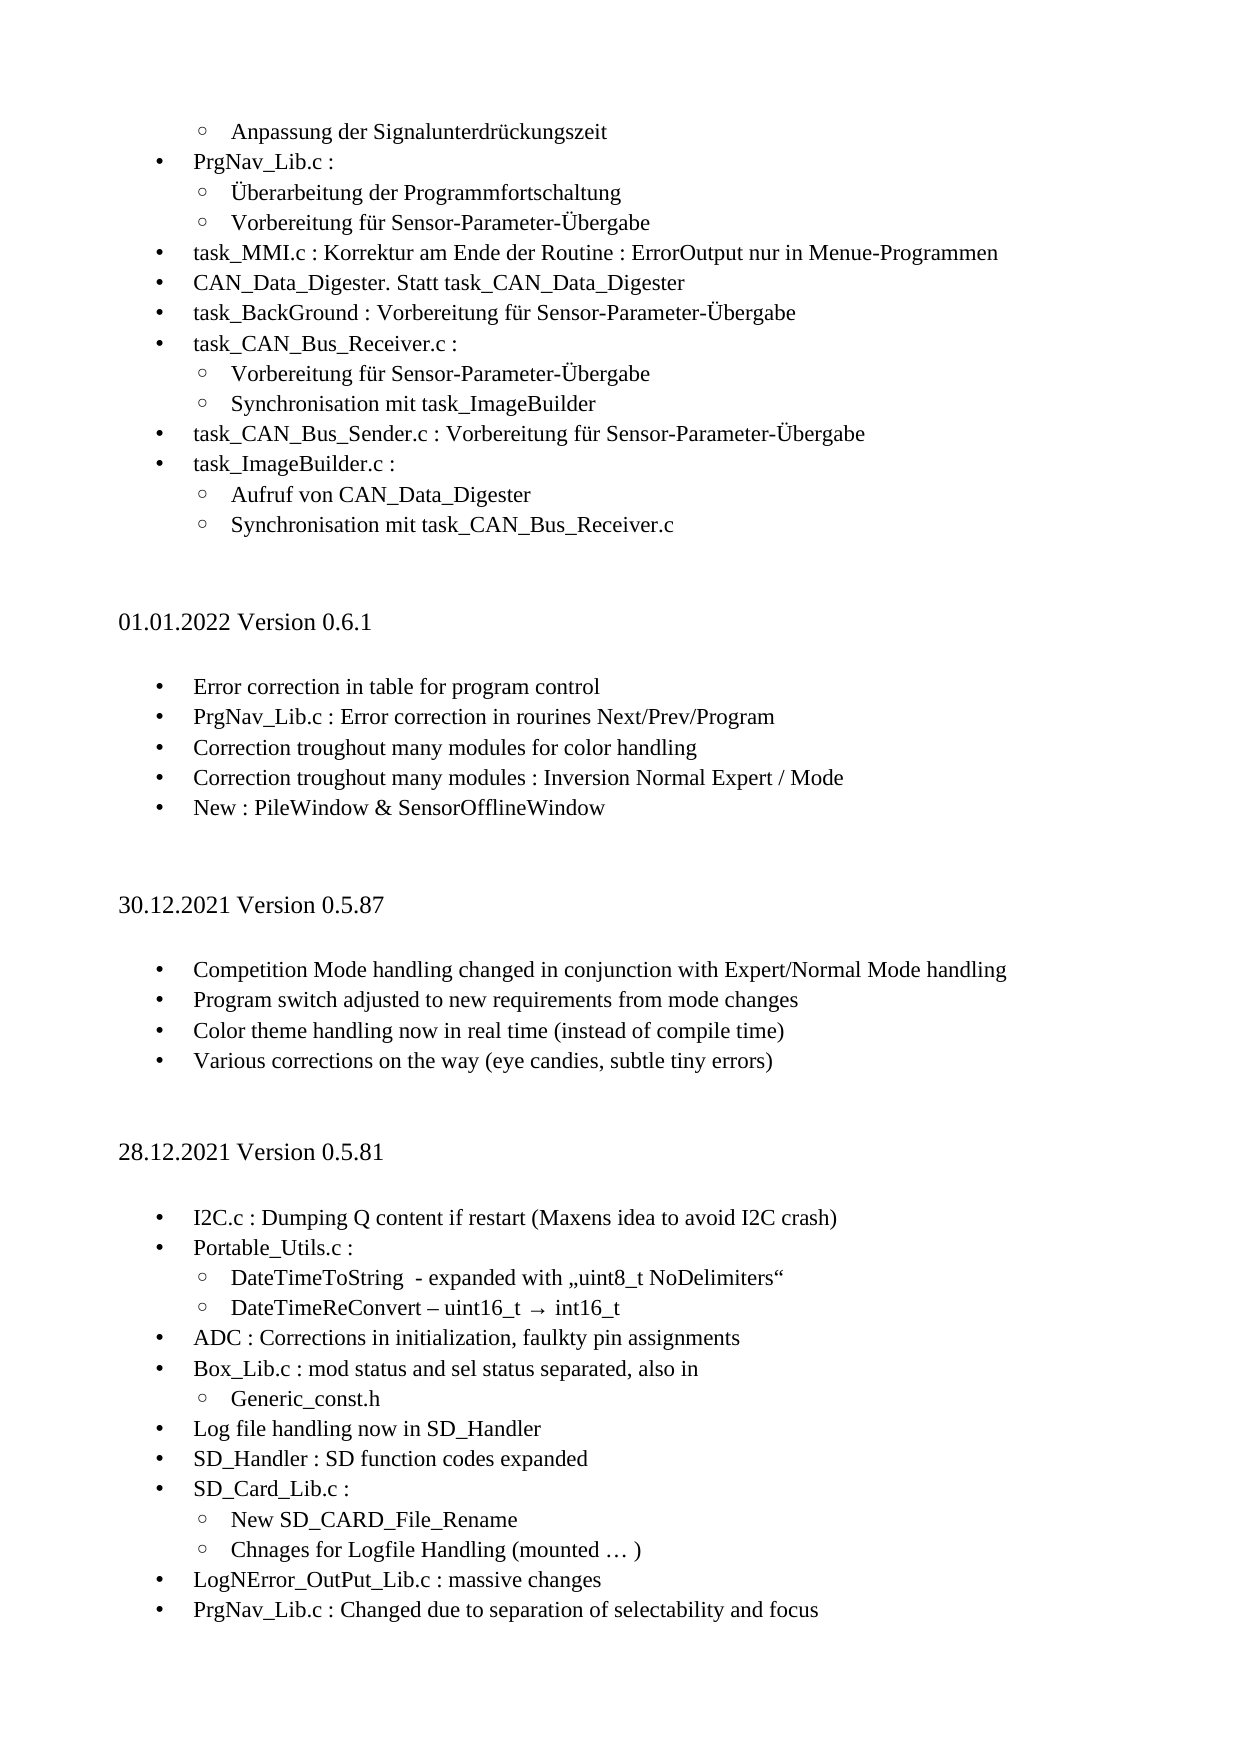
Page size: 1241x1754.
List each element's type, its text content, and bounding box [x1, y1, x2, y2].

list Überarbeitung der Programmfortschaltung [193, 178, 1122, 205]
list New SD_CARD_File_Rename [193, 1506, 1122, 1532]
text 01.01.2022 Version 0.6.1 [118, 607, 1122, 636]
list Chnages for Logfile Handling (mounted … ) [193, 1536, 1122, 1562]
list Error correction in table for program control [156, 673, 1122, 699]
list Program switch adjusted to new requirements from mode changes [156, 986, 1122, 1013]
list task_MMI.c : Korrektur am Ende der Routine : ErrorOutput nur in Menue-Programmen [156, 239, 1122, 265]
list Log file handling now in SD_Handler [156, 1415, 1122, 1441]
list PrgNav_Lib.c : Changed due to separation of selectability and focus [156, 1596, 1122, 1623]
list PrgNav_Lib.c : [156, 148, 1122, 175]
list Aufruf von CAN_Data_Digester [193, 481, 1122, 507]
list Portable_Utils.c : [156, 1234, 1122, 1260]
list Correction troughout many modules for color handling [156, 733, 1122, 760]
list Synchronisation mit task_ImageBuilder [193, 390, 1122, 416]
list Box_Lib.c : mod status and sel status separated, also in [156, 1354, 1122, 1381]
list task_ImageBuilder.c : [156, 450, 1122, 477]
list DateTimeToString - expanded with „uint8_t NoDelimiters“ [193, 1264, 1122, 1290]
list Generic_const.h [193, 1385, 1122, 1411]
list task_CAN_Bus_Receiver.c : [156, 329, 1122, 356]
list LogNError_OutPut_Lib.c : massive changes [156, 1566, 1122, 1592]
list Competition Mode handling changed in conjunction with Expert/Normal Mode handling [156, 956, 1122, 983]
list SD_Card_Lib.c : [156, 1475, 1122, 1502]
list ADC : Corrections in initialization, faulkty pin assignments [156, 1324, 1122, 1351]
list task_BackGround : Vorbereitung für Sensor-Parameter-Übergabe [156, 299, 1122, 326]
list Color theme handling now in real time (instead of compile time) [156, 1017, 1122, 1043]
list Vorbereitung für Sensor-Parameter-Übergabe [193, 360, 1122, 386]
list SD_Handler : SD function codes expanded [156, 1445, 1122, 1472]
list Vorbereitung für Sensor-Parameter-Übergabe [193, 209, 1122, 235]
list Synchronisation mit task_CAN_Bus_Receiver.c [193, 511, 1122, 537]
list DateTimeReConvert – uint16_t → int16_t [193, 1294, 1122, 1321]
text 28.12.2021 Version 0.5.81 [118, 1137, 1122, 1166]
list Correction troughout many modules : Inversion Normal Expert / Mode [156, 764, 1122, 790]
list task_CAN_Bus_Sender.c : Vorbereitung für Sensor-Parameter-Übergabe [156, 420, 1122, 447]
list Various corrections on the way (eye candies, subtle tiny errors) [156, 1047, 1122, 1073]
list CAN_Data_Digester. Statt task_CAN_Data_Digester [156, 269, 1122, 296]
list Anpassung der Signalunterdrückungszeit [193, 118, 1122, 144]
list I2C.c : Dumping Q content if restart (Maxens idea to avoid I2C crash) [156, 1203, 1122, 1230]
list New : PileWindow & SensorOfflineWindow [156, 794, 1122, 820]
text 30.12.2021 Version 0.5.87 [118, 890, 1122, 919]
list PrgNav_Lib.c : Error correction in rourines Next/Prev/Program [156, 703, 1122, 730]
